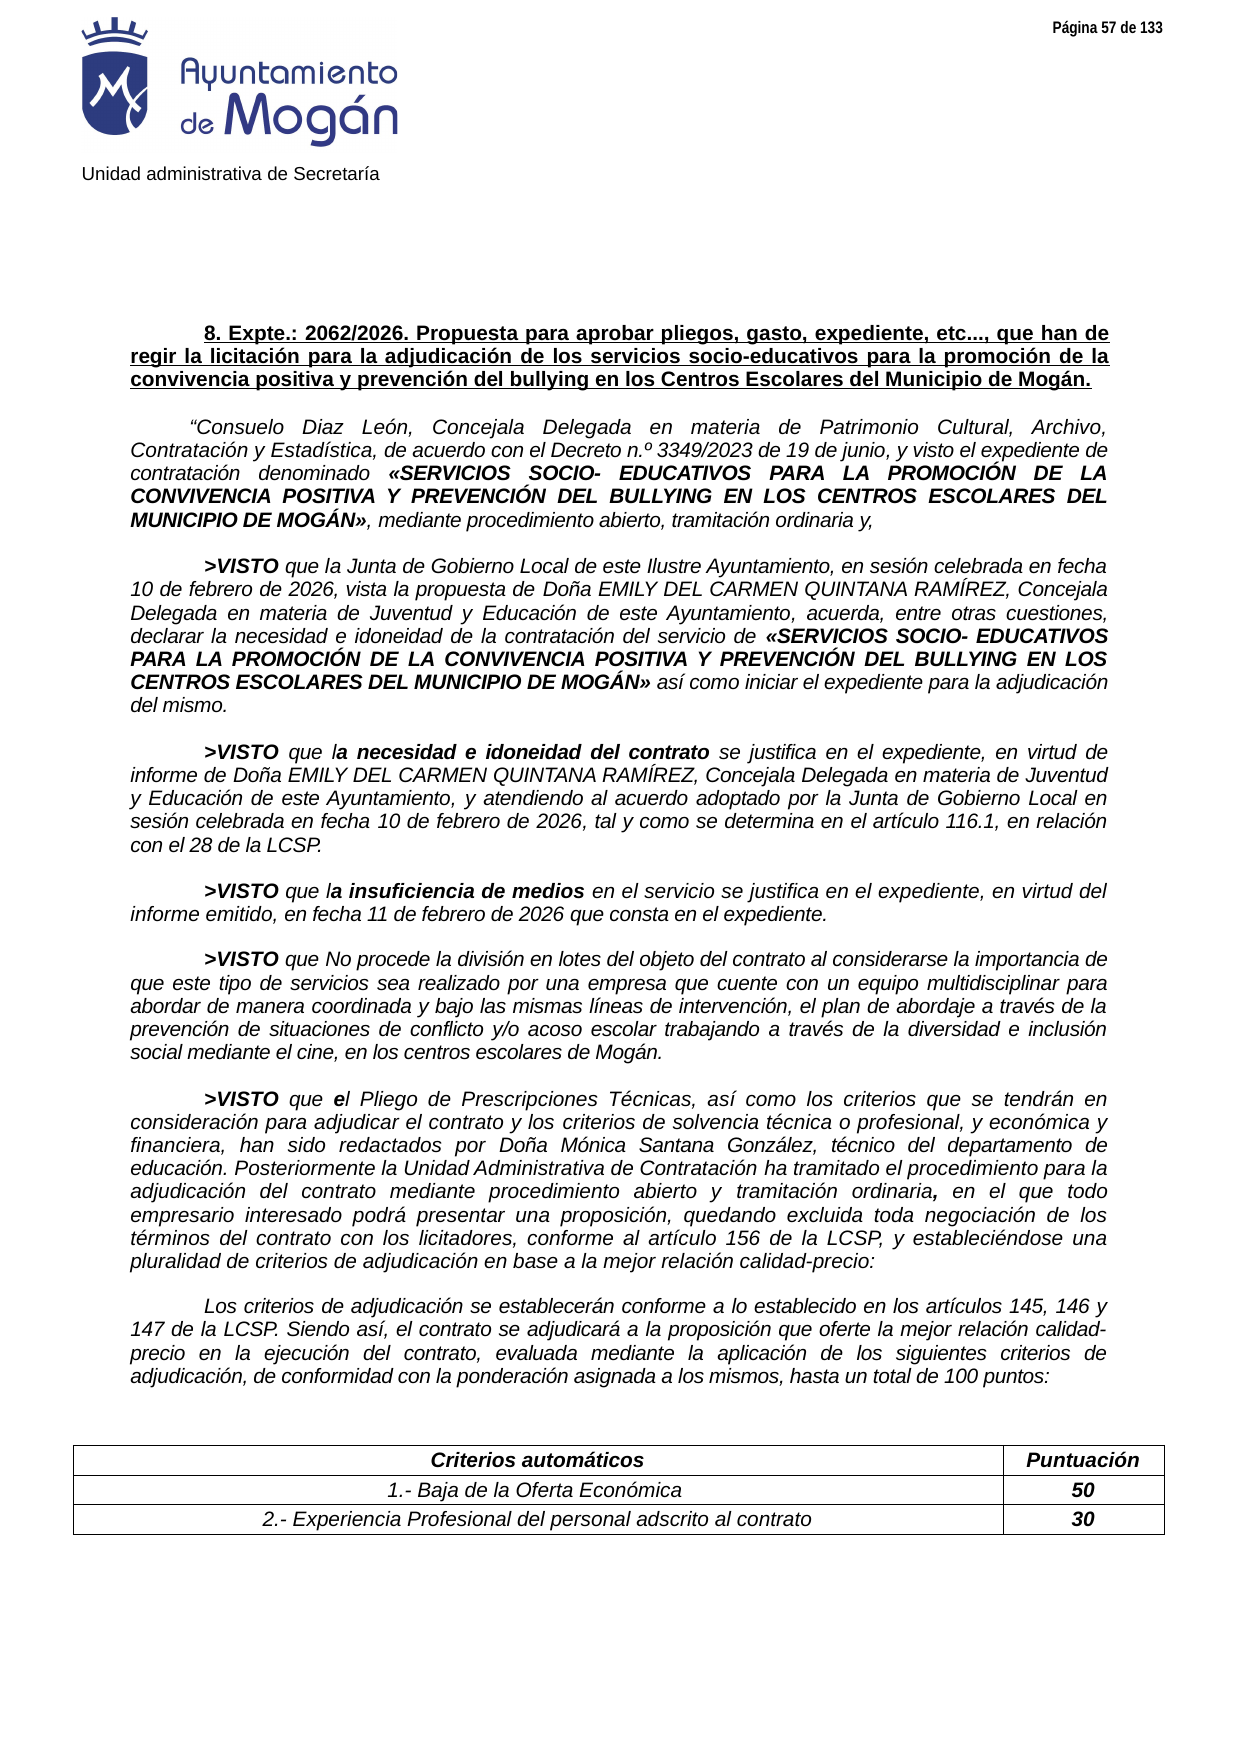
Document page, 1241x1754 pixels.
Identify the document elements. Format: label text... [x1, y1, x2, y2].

table_header Criterios automáticos [74, 1446, 1003, 1474]
text “Consuelo Diaz León, Concejala Delegada en materia de Patrimonio Cultural, Archivo, Contratación y Estadística, de acuerdo con el Decreto n.º 3349/2023 de 19 de junio, y visto el expediente de contratación denominado «SERVICIOS SOCIO- EDUCATIVOS PARA LA PROMOCIÓN DE LA CONVIVENCIA POSITIVA Y PREVENCIÓN DEL BULLYING EN LOS CENTROS ESCOLARES DEL MUNICIPIO DE MOGÁN», mediante procedimiento abierto, tramitación ordinaria y, [130, 415, 1110, 531]
text Los criterios de adjudicación se establecerán conforme a lo establecido en los artículos 145, 146 y 147 de la LCSP. Siendo así, el contrato se adjudicará a la proposición que oferte la mejor relación calidad-precio en la ejecución del contrato, evaluada mediante la aplicación de los siguientes criterios de adjudicación, de conformidad con la ponderación asignada a los mismos, hasta un total de 100 puntos: [130, 1294, 1110, 1387]
text 8. Expte.: 2062/2026. Propuesta para aprobar pliegos, gasto, expediente, etc..., que han de regir la licitación para la adjudicación de los servicios socio-educativos para la promoción de la [130, 321, 1110, 365]
table_header Puntuación [1004, 1446, 1164, 1474]
table_cell 2.- Experiencia Profesional del personal adscrito al contrato [74, 1505, 1003, 1534]
text >VISTO que No procede la división en lotes del objeto del contrato al considerarse la importancia de que este tipo de servicios sea realizado por una empresa que cuente con un equipo multidisciplinar para abordar de manera coordinada y bajo las mismas líneas de intervención, el plan de abordaje a través de la prevención de situaciones de conflicto y/o acoso escolar trabajando a través de la diversidad e inclusión social mediante el cine, en los centros escolares de Mogán. [130, 948, 1110, 1064]
text >VISTO que la Junta de Gobierno Local de este Ilustre Ayuntamiento, en sesión celebrada en fecha 10 de febrero de 2026, vista la propuesta de Doña EMILY DEL CARMEN QUINTANA RAMÍREZ, Concejala Delegada en materia de Juventud y Educación de este Ayuntamiento, acuerda, entre otras cuestiones, declarar la necesidad e idoneidad de la contratación del servicio de «SERVICIOS SOCIO- EDUCATIVOS PARA LA PROMOCIÓN DE LA CONVIVENCIA POSITIVA Y PREVENCIÓN DEL BULLYING EN LOS CENTROS ESCOLARES DEL MUNICIPIO DE MOGÁN» así como iniciar el expediente para la adjudicación del mismo. [130, 554, 1110, 717]
table_cell 50 [1004, 1476, 1164, 1504]
table_cell 1.- Baja de la Oferta Económica [74, 1476, 1003, 1504]
text >VISTO que la necesidad e idoneidad del contrato se justifica en el expediente, en virtud de informe de Doña EMILY DEL CARMEN QUINTANA RAMÍREZ, Concejala Delegada en materia de Juventud y Educación de este Ayuntamiento, y atendiendo al acuerdo adoptado por la Junta de Gobierno Local en sesión celebrada en fecha 10 de febrero de 2026, tal y como se determina en el artículo 116.1, en relación con el 28 de la LCSP. [130, 740, 1110, 857]
text >VISTO que el Pliego de Prescripciones Técnicas, así como los criterios que se tendrán en consideración para adjudicar el contrato y los criterios de solvencia técnica o profesional, y económica y financiera, han sido redactados por Doña Mónica Santana González, técnico del departamento de educación. Posteriormente la Unidad Administrativa de Contratación ha tramitado el procedimiento para la adjudicación del contrato mediante procedimiento abierto y tramitación ordinaria, en el que todo empresario interesado podrá presentar una proposición, quedando excluida toda negociación de los términos del contrato con los licitadores, conforme al artículo 156 de la LCSP, y estableciéndose una pluralidad de criterios de adjudicación en base a la mejor relación calidad-precio: [130, 1087, 1110, 1273]
picture [81, 17, 398, 153]
text >VISTO que la insuficiencia de medios en el servicio se justifica en el expediente, en virtud del informe emitido, en fecha 11 de febrero de 2026 que consta en el expediente. [130, 880, 1110, 926]
text convivencia positiva y prevención del bullying en los Centros Escolares del Municipio de Mogán. [130, 366, 1110, 391]
table_cell 30 [1004, 1505, 1164, 1534]
